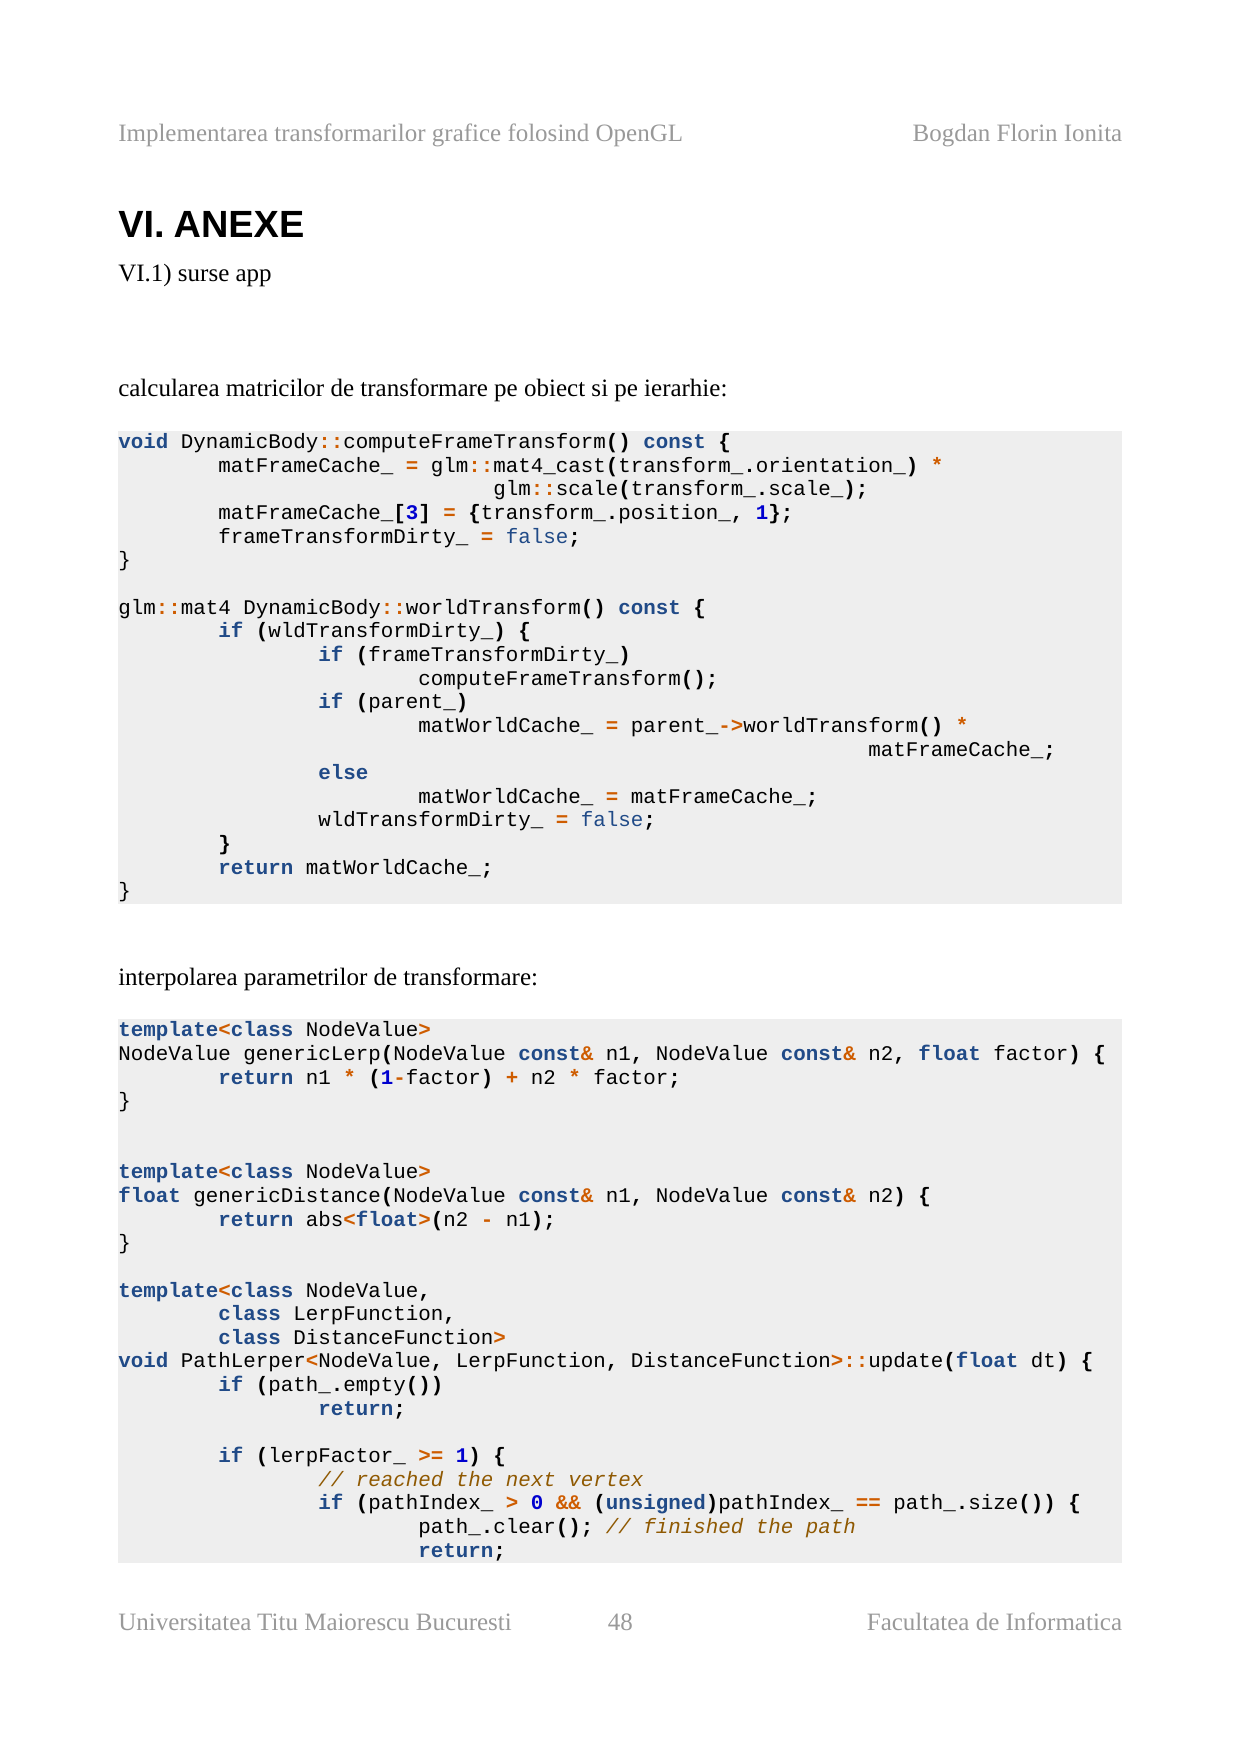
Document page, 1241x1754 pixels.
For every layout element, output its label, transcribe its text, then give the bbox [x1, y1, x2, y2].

text matFrameCache_[3] = {transform_.position_, 1}; [118, 502, 1122, 526]
text } [118, 1232, 1122, 1256]
text if (wldTransformDirty_) { [118, 620, 1122, 644]
text matFrameCache_; [118, 738, 1122, 762]
text return matWorldCache_; [118, 857, 1122, 880]
text return n1 * (1-factor) + n2 * factor; [118, 1067, 1122, 1090]
text matWorldCache_ = matFrameCache_; [118, 786, 1122, 809]
text } [118, 549, 1122, 573]
text class DistanceFunction> [118, 1327, 1122, 1351]
text float genericDistance(NodeValue const& n1, NodeValue const& n2) { [118, 1185, 1122, 1209]
text if (frameTransformDirty_) [118, 644, 1122, 668]
text void DynamicBody::computeFrameTransform() const { [118, 431, 1122, 455]
text matFrameCache_ = glm::mat4_cast(transform_.orientation_) * [118, 455, 1122, 478]
text template<class NodeValue, [118, 1279, 1122, 1303]
text interpolarea parametrilor de transformare: [118, 962, 1122, 991]
text if (pathIndex_ > 0 && (unsigned)pathIndex_ == path_.size()) { [118, 1492, 1122, 1516]
text VI.1) surse app [118, 258, 1122, 287]
text if (lerpFactor_ >= 1) { [118, 1445, 1122, 1469]
text if (path_.empty()) [118, 1374, 1122, 1398]
text path_.clear(); // finished the path [118, 1516, 1122, 1540]
text wldTransformDirty_ = false; [118, 809, 1122, 833]
text frameTransformDirty_ = false; [118, 526, 1122, 549]
subtitle VI. ANEXE [118, 202, 1122, 246]
text NodeValue genericLerp(NodeValue const& n1, NodeValue const& n2, float factor) { [118, 1043, 1122, 1067]
text // reached the next vertex [118, 1469, 1122, 1492]
text calcularea matricilor de transformare pe obiect si pe ierarhie: [118, 373, 1122, 402]
text return; [118, 1540, 1122, 1563]
text else [118, 762, 1122, 786]
text class LerpFunction, [118, 1303, 1122, 1327]
text } [118, 833, 1122, 857]
text glm::mat4 DynamicBody::worldTransform() const { [118, 597, 1122, 620]
text return abs<float>(n2 - n1); [118, 1209, 1122, 1232]
text glm::scale(transform_.scale_); [118, 478, 1122, 502]
text } [118, 1090, 1122, 1114]
text } [118, 880, 1122, 904]
text template<class NodeValue> [118, 1019, 1122, 1043]
text template<class NodeValue> [118, 1161, 1122, 1185]
text matWorldCache_ = parent_->worldTransform() * [118, 715, 1122, 738]
text void PathLerper<NodeValue, LerpFunction, DistanceFunction>::update(float dt) { [118, 1351, 1122, 1374]
text if (parent_) [118, 691, 1122, 715]
text return; [118, 1398, 1122, 1421]
text computeFrameTransform(); [118, 668, 1122, 691]
